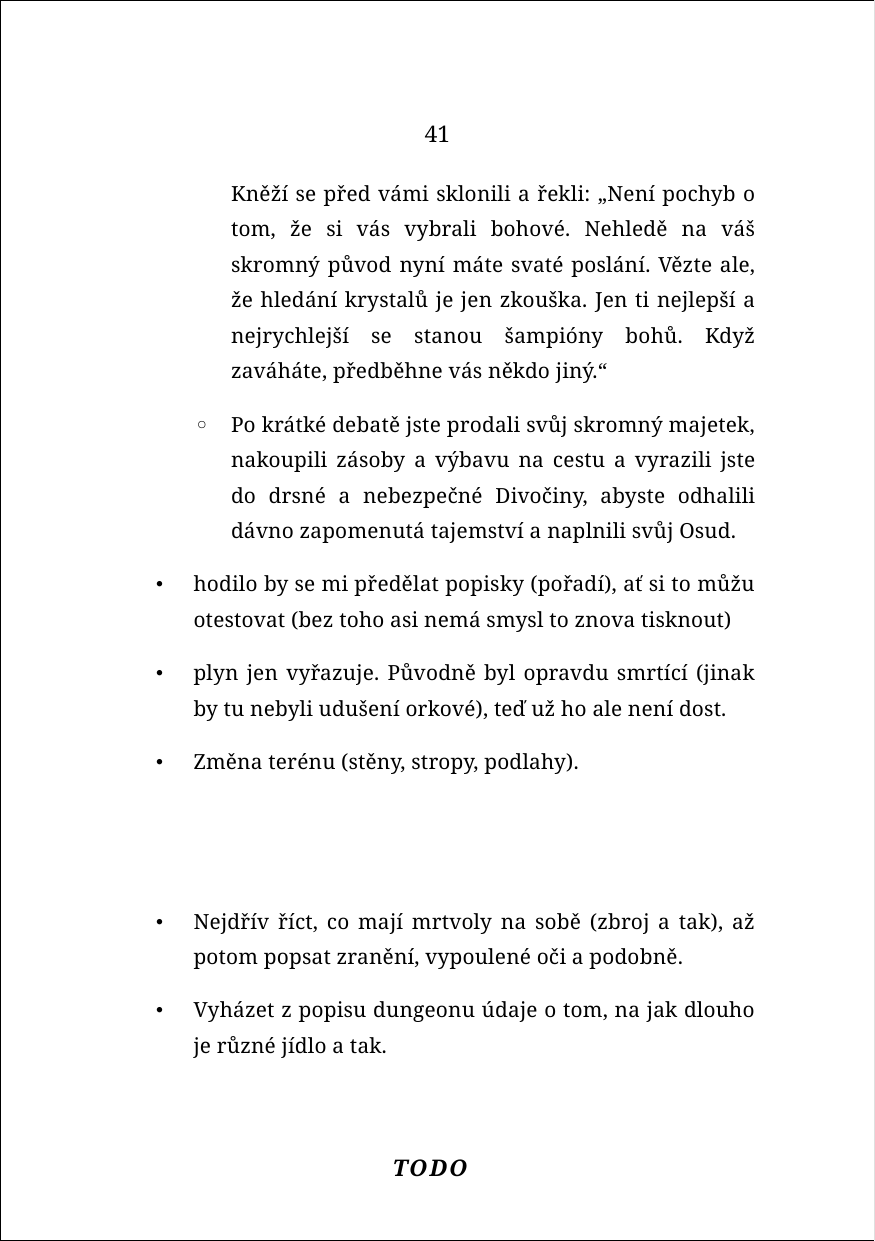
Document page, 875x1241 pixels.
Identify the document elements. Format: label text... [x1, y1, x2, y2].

list Po krátké debatě jste prodali svůj skromný majetek, nakoupili zásoby a výbavu na cestu a vyrazili jste do drsné a nebezpečné Divočiny, abyste odhalili dávno zapomenutá tajemství a naplnili svůj Osud. [193, 410, 756, 545]
list plyn jen vyřazuje. Původně byl opravdu smrtící (jinak by tu nebyli udušení orkové), teď už ho ale není dost. [156, 658, 756, 722]
list Změna terénu (stěny, stropy, podlahy). [156, 747, 756, 776]
list Vyházet z popisu dungeonu údaje o tom, na jak dlouho je různé jídlo a tak. [156, 996, 756, 1059]
list Kněží se před vámi sklonili a řekli: „Není pochyb o tom, že si vás vybrali bohové. Nehledě na váš skromný původ nyní máte svaté poslání. Vězte ale, že hledání krystalů je jen zkouška. Jen ti nejlepší a nejrychlejší se stanou šampióny bohů. Když zaváháte, předběhne vás někdo jiný.“ [193, 179, 756, 385]
list hodilo by se mi předělat popisky (pořadí), ať si to můžu otestovat (bez toho asi nemá smysl to znova tisknout) [156, 569, 756, 633]
list Nejdřív říct, co mají mrtvoly na sobě (zbroj a tak), až potom popsat zranění, vypoulené oči a podobně. [156, 907, 756, 971]
